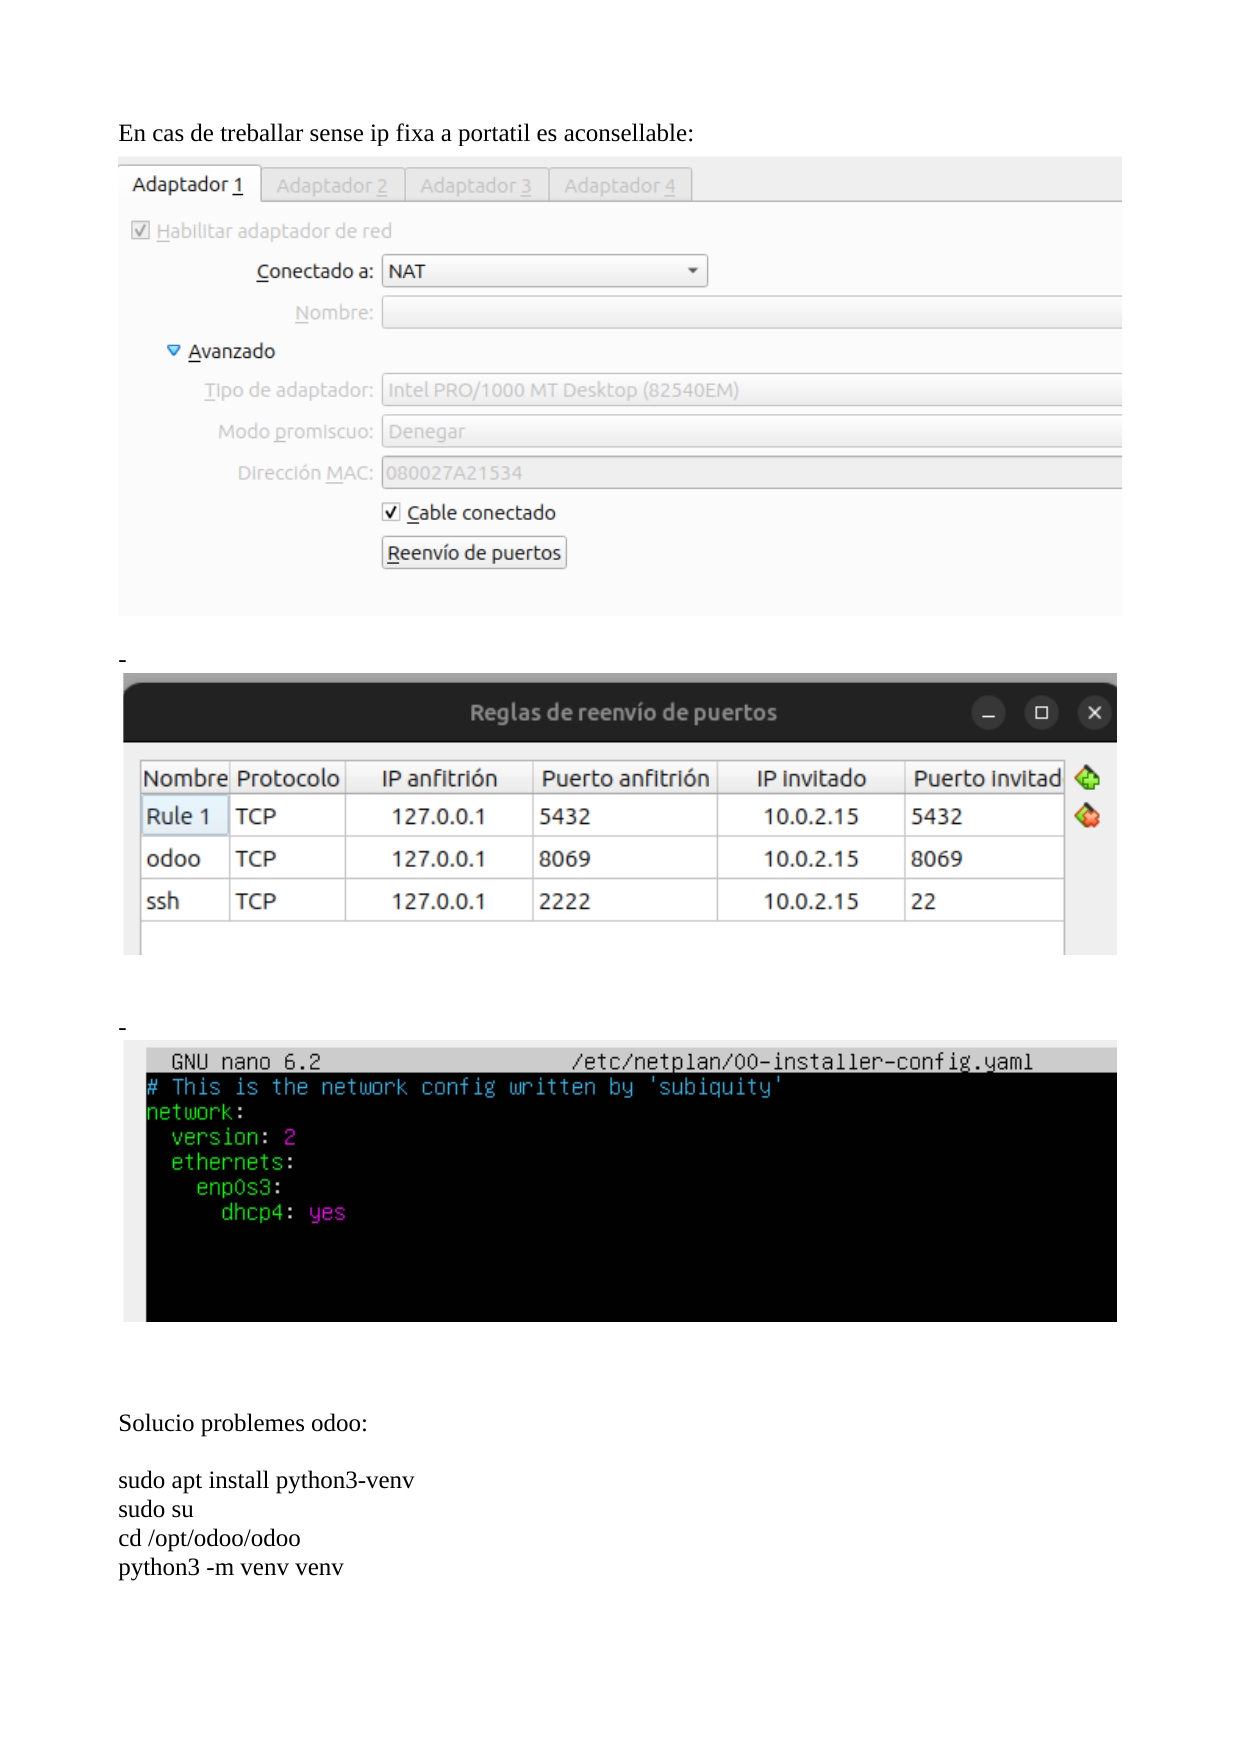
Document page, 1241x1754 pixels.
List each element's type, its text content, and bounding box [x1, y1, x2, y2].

text - [118, 644, 1122, 673]
picture [123, 673, 1117, 955]
text - [118, 1012, 1122, 1041]
text cd /opt/odoo/odoo [118, 1523, 1122, 1552]
text Solucio problemes odoo: [118, 1408, 1122, 1437]
text sudo apt install python3-venv [118, 1466, 1122, 1494]
picture [118, 146, 1123, 616]
picture [123, 1040, 1117, 1322]
text python3 -m venv venv [118, 1552, 1122, 1581]
text En cas de treballar sense ip fixa a portatil es aconsellable: [118, 118, 1122, 146]
text sudo su [118, 1494, 1122, 1523]
